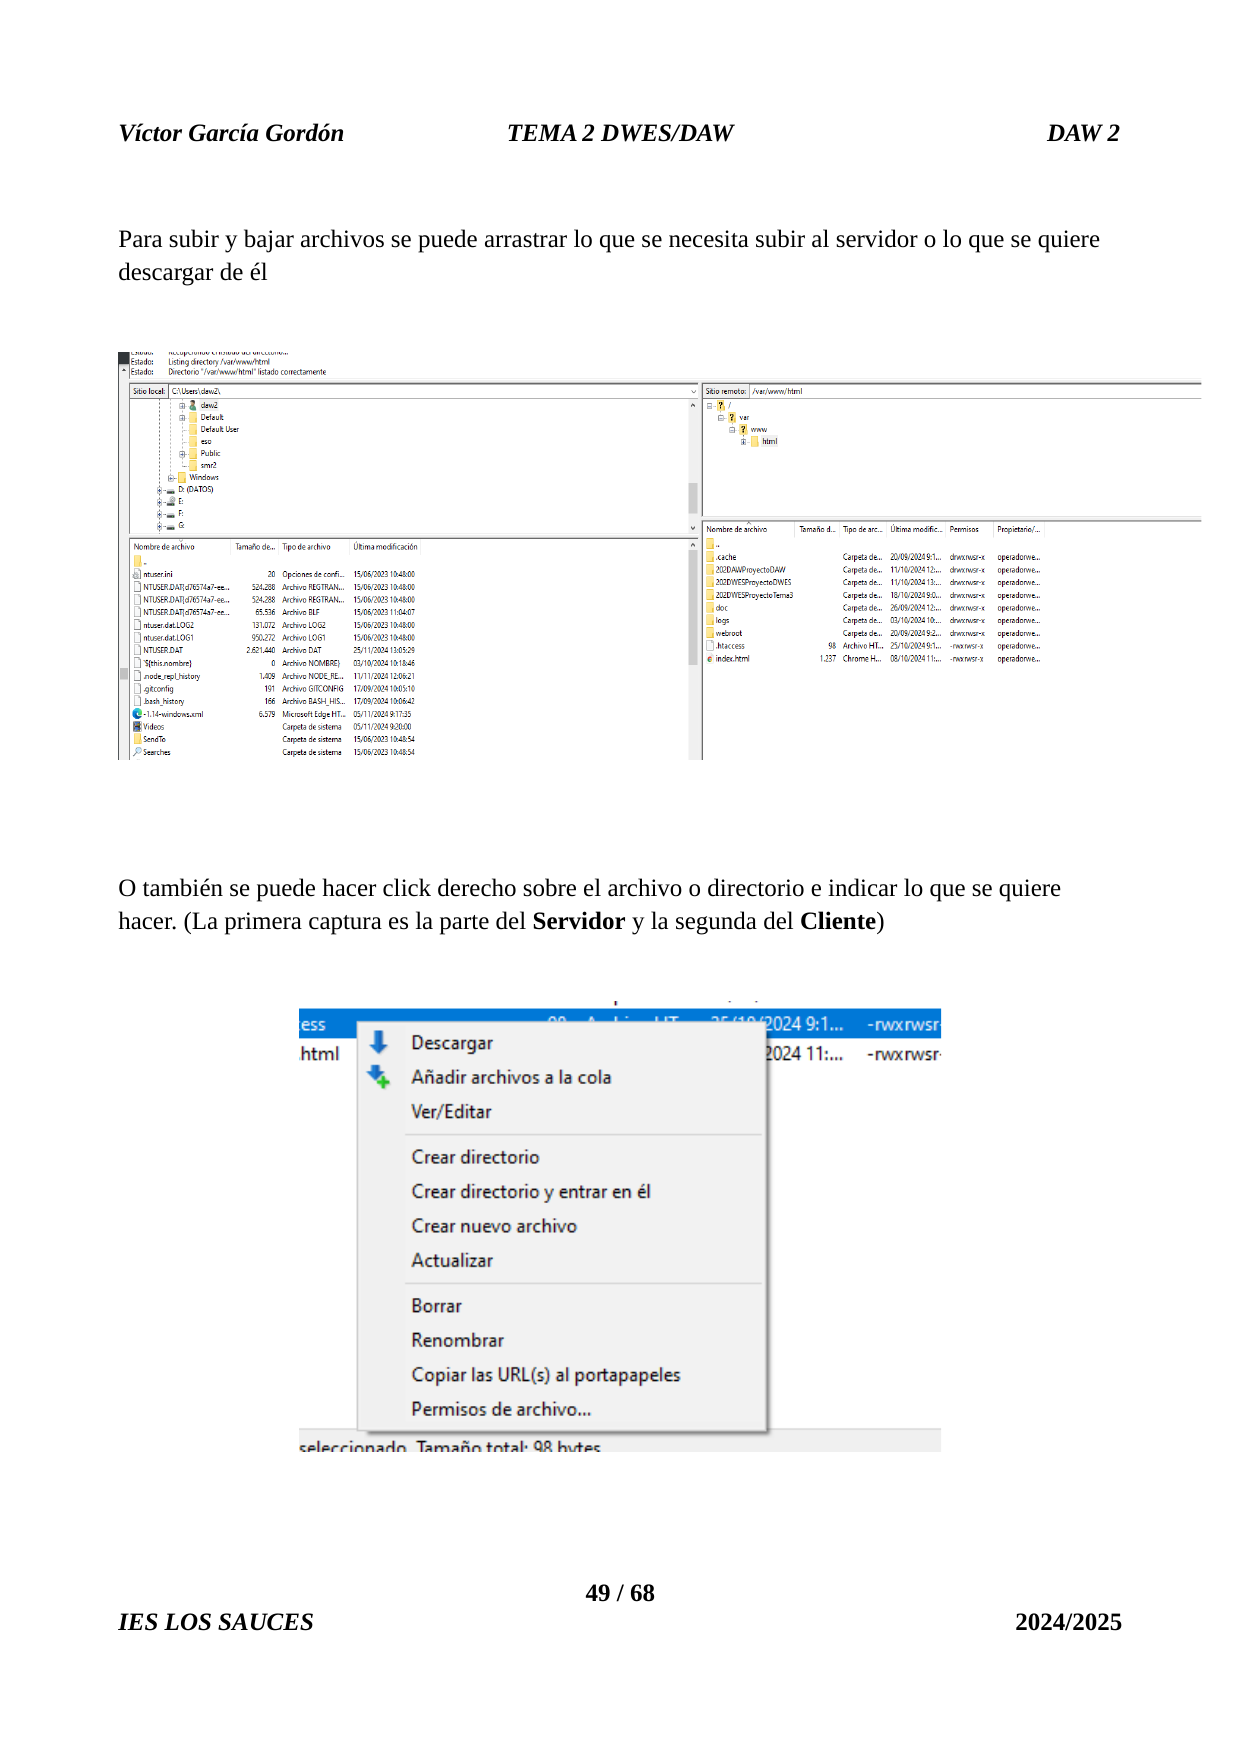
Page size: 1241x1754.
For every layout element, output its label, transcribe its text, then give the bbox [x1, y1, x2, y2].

text O también se puede hacer click derecho sobre el archivo o directorio e indicar lo que se quiere hacer. (La primera captura es la parte del Servidor y la segunda del Cliente) [118, 873, 1122, 935]
text Para subir y bajar archivos se puede arrastrar lo que se necesita subir al servidor o lo que se quiere descargar de él [118, 224, 1122, 286]
picture [118, 352, 1202, 760]
picture [299, 1001, 942, 1452]
